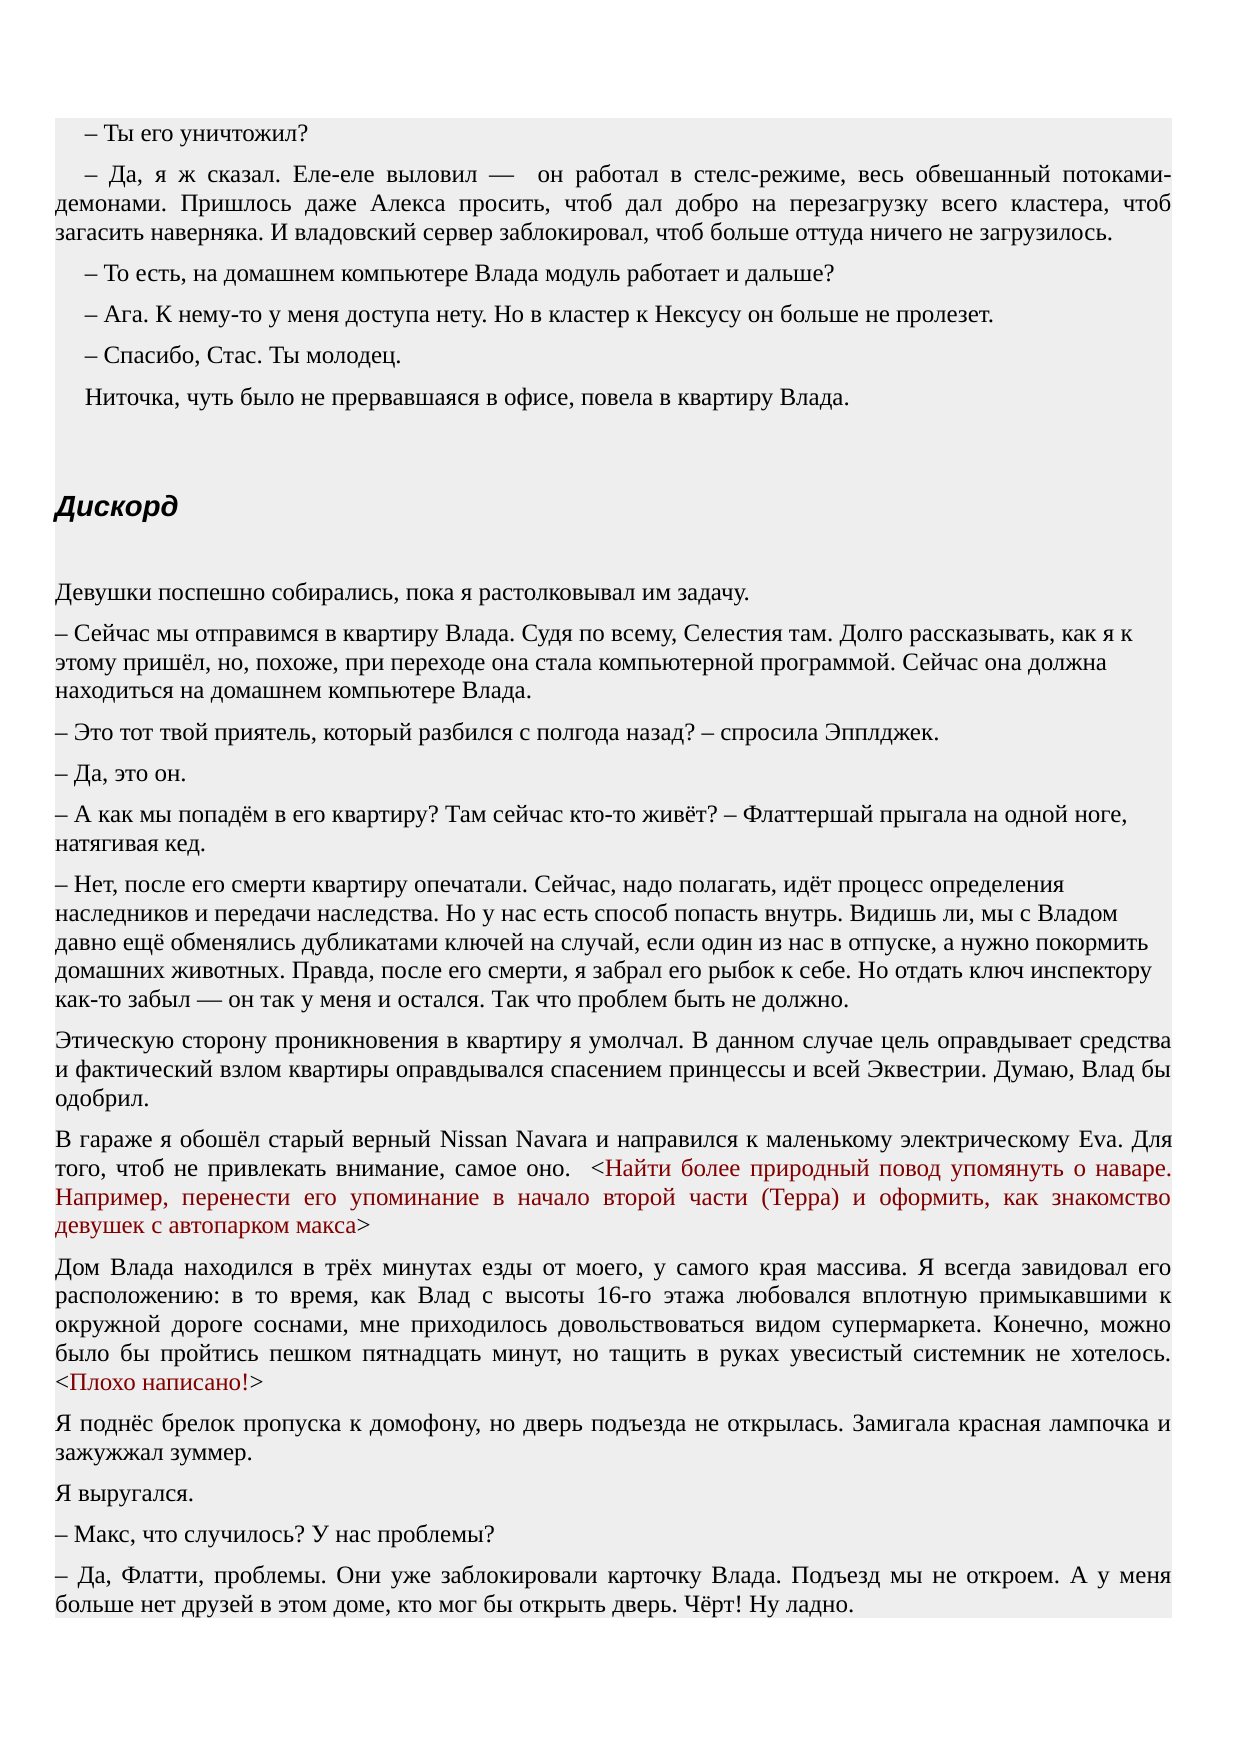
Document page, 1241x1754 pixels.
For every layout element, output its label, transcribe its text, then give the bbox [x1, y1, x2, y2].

text В гараже я обошёл старый верный Nissan Navara и направился к маленькому электрическому Eva. Для того, чтоб не привлекать внимание, самое оно. <Найти более природный повод упомянуть о наваре. Например, перенести его упоминание в начало второй части (Терра) и оформить, как знакомство девушек с автопарком макса> [55, 1124, 1172, 1239]
text – Это тот твой приятель, который разбился с полгода назад? – спросила Эпплджек. [55, 717, 1172, 745]
text Этическую сторону проникновения в квартиру я умолчал. В данном случае цель оправдывает средства и фактический взлом квартиры оправдывался спасением принцессы и всей Эквестрии. Думаю, Влад бы одобрил. [55, 1025, 1172, 1112]
text – Нет, после его смерти квартиру опечатали. Сейчас, надо полагать, идёт процесс определения наследников и передачи наследства. Но у нас есть способ попасть внутрь. Видишь ли, мы с Владом давно ещё обменялись дубликатами ключей на случай, если один из нас в отпуске, а нужно покормить домашних животных. Правда, после его смерти, я забрал его рыбок к себе. Но отдать ключ инспектору как-то забыл — он так у меня и остался. Так что проблем быть не должно. [55, 869, 1172, 1013]
text – Спасибо, Стас. Ты молодец. [55, 341, 1172, 369]
text Ниточка, чуть было не прервавшаяся в офисе, повела в квартиру Влада. [55, 382, 1172, 411]
subtitle Дискорд [55, 489, 1172, 523]
text Я поднёс брелок пропуска к домофону, но дверь подъезда не открылась. Замигала красная лампочка и зажужжал зуммер. [55, 1408, 1172, 1465]
text Дом Влада находился в трёх минутах езды от моего, у самого края массива. Я всегда завидовал его расположению: в то время, как Влад с высоты 16-го этажа любовался вплотную примыкавшими к окружной дороге соснами, мне приходилось довольствоваться видом супермаркета. Конечно, можно было бы пройтись пешком пятнадцать минут, но тащить в руках увесистый системник не хотелось. <Плохо написано!> [55, 1252, 1172, 1395]
text Девушки поспешно собирались, пока я растолковывал им задачу. [55, 577, 1172, 605]
text – Сейчас мы отправимся в квартиру Влада. Судя по всему, Селестия там. Долго рассказывать, как я к этому пришёл, но, похоже, при переходе она стала компьютерной программой. Сейчас она должна находиться на домашнем компьютере Влада. [55, 618, 1172, 704]
text – Ага. К нему-то у меня доступа нету. Но в кластер к Нексусу он больше не пролезет. [55, 299, 1172, 328]
text – Да, это он. [55, 758, 1172, 787]
text – Макс, что случилось? У нас проблемы? [55, 1519, 1172, 1548]
text – Да, Флатти, проблемы. Они уже заблокировали карточку Влада. Подъезд мы не откроем. А у меня больше нет друзей в этом доме, кто мог бы открыть дверь. Чёрт! Ну ладно. [55, 1560, 1172, 1618]
text – А как мы попадём в его квартиру? Там сейчас кто-то живёт? – Флаттершай прыгала на одной ноге, натягивая кед. [55, 799, 1172, 857]
text – Да, я ж сказал. Еле-еле выловил — он работал в стелс-режиме, весь обвешанный потоками-демонами. Пришлось даже Алекса просить, чтоб дал добро на перезагрузку всего кластера, чтоб загасить наверняка. И владовский сервер заблокировал, чтоб больше оттуда ничего не загрузилось. [55, 159, 1172, 246]
text – Ты его уничтожил? [55, 118, 1172, 147]
text Я выругался. [55, 1478, 1172, 1507]
text – То есть, на домашнем компьютере Влада модуль работает и дальше? [55, 258, 1172, 287]
